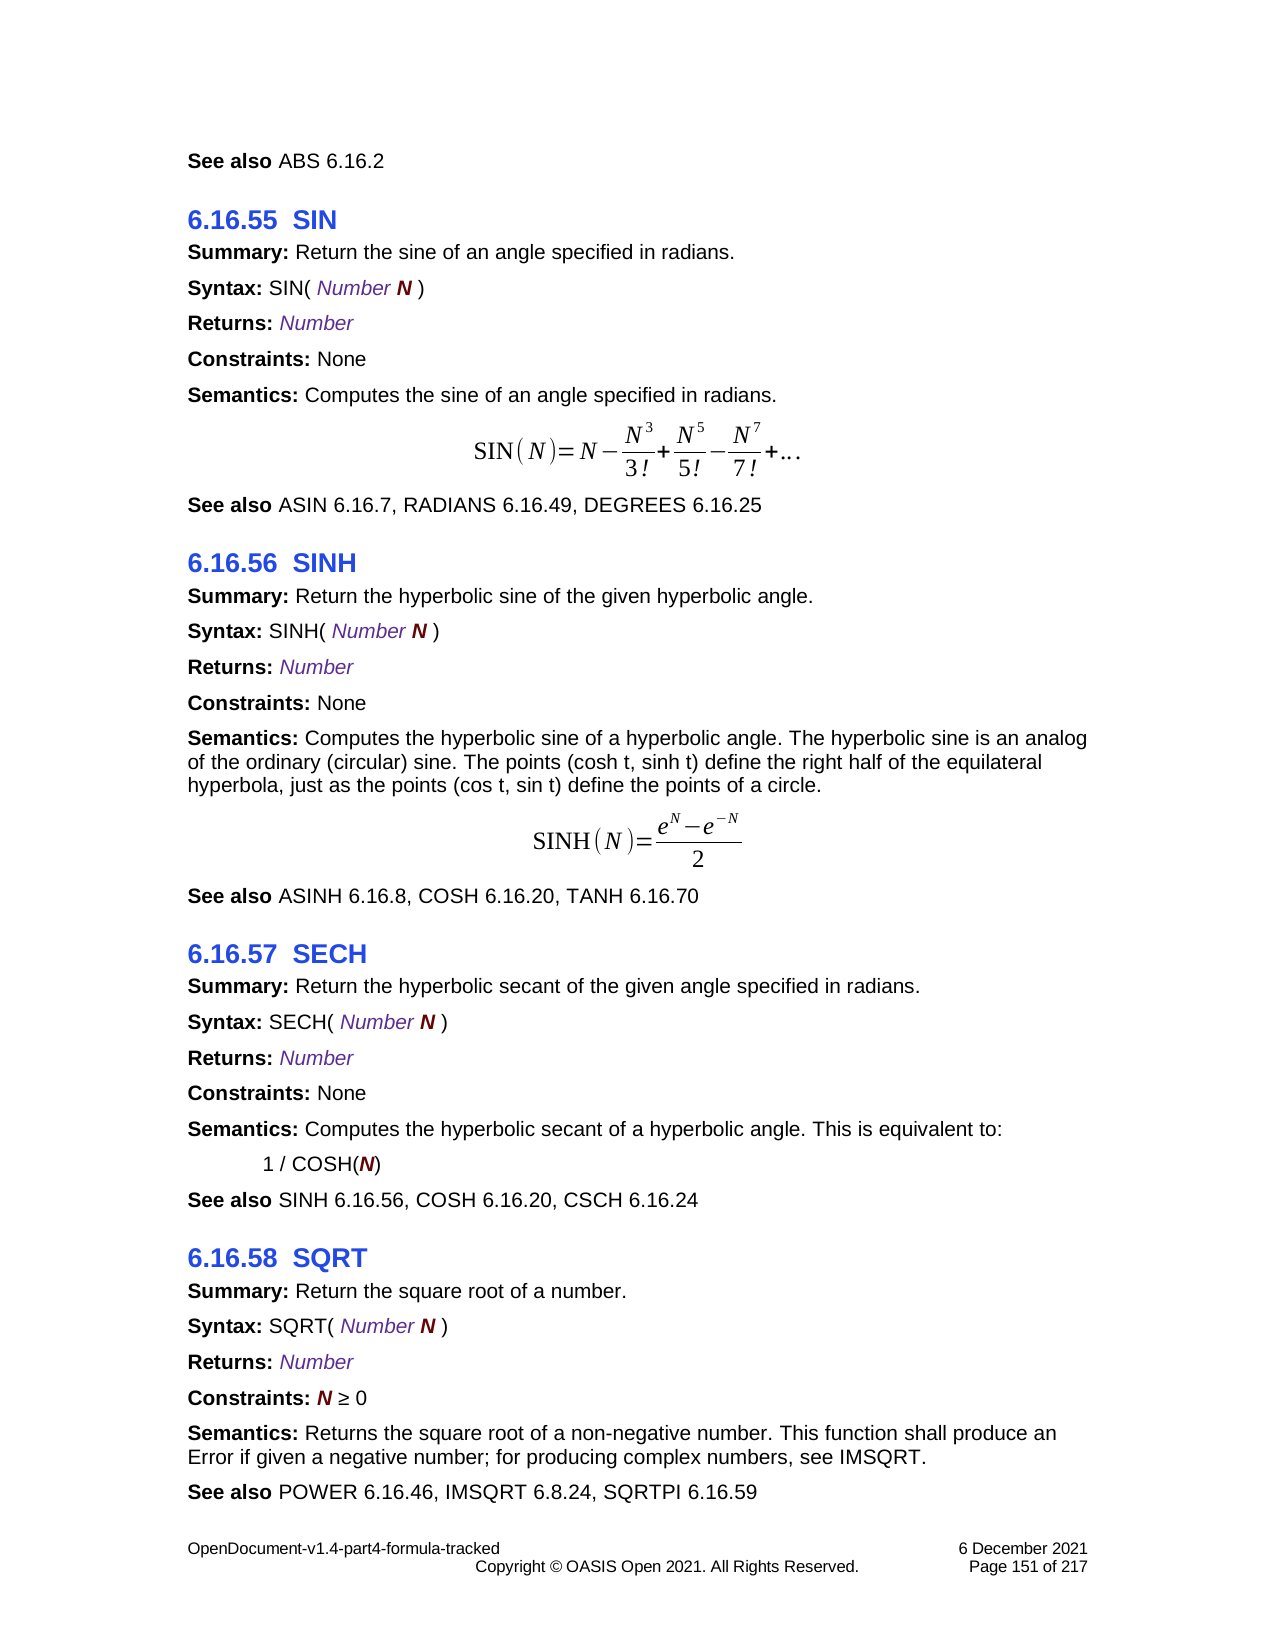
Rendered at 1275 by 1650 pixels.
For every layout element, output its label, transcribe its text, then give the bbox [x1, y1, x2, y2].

text Syntax: SIN( Number N ) [187, 276, 1088, 300]
text See also ASIN 6.16.7, RADIANS 6.16.49, DEGREES 6.16.25 [187, 493, 1088, 517]
text 1 / COSH(N) [187, 1153, 1088, 1176]
text Returns: Number [187, 1046, 1088, 1069]
subtitle SIN [187, 204, 1088, 234]
text See also POWER 6.16.46, IMSQRT 6.8.24, SQRTPI 6.16.59 [187, 1481, 1088, 1504]
text Summary: Return the square root of a number. [187, 1279, 1088, 1303]
text Semantics: Computes the hyperbolic sine of a hyperbolic angle. The hyperbolic sine is an analog of the ordinary (circular) sine. The points (cosh t, sinh t) define the right half of the equilateral hyperbola, just as the points (cos t, sin t) define the points of a circle. [187, 727, 1088, 797]
text Constraints: None [187, 347, 1088, 371]
text Summary: Return the hyperbolic sine of the given hyperbolic angle. [187, 584, 1088, 608]
text Constraints: None [187, 691, 1088, 714]
text Semantics: Computes the sine of an angle specified in radians. [187, 383, 1088, 407]
subtitle SECH [187, 939, 1088, 969]
text See also SINH 6.16.56, COSH 6.16.20, CSCH 6.16.24 [187, 1188, 1088, 1212]
text Semantics: Computes the hyperbolic secant of a hyperbolic angle. This is equivalent to: [187, 1117, 1088, 1141]
subtitle SQRT [187, 1243, 1088, 1273]
text Syntax: SQRT( Number N ) [187, 1315, 1088, 1338]
text Constraints: None [187, 1082, 1088, 1105]
text Syntax: SECH( Number N ) [187, 1010, 1088, 1034]
text See also ABS 6.16.2 [187, 150, 1088, 173]
text Constraints: N ≥ 0 [187, 1386, 1088, 1409]
text Semantics: Returns the square root of a non-negative number. This function shall produce an Error if given a negative number; for producing complex numbers, see IMSQRT. [187, 1422, 1088, 1469]
text Returns: Number [187, 655, 1088, 679]
text Syntax: SINH( Number N ) [187, 620, 1088, 643]
subtitle SINH [187, 548, 1088, 578]
text Summary: Return the hyperbolic secant of the given angle specified in radians. [187, 975, 1088, 998]
text Returns: Number [187, 312, 1088, 335]
text Returns: Number [187, 1350, 1088, 1374]
text Summary: Return the sine of an angle specified in radians. [187, 241, 1088, 264]
text See also ASINH 6.16.8, COSH 6.16.20, TANH 6.16.70 [187, 884, 1088, 908]
